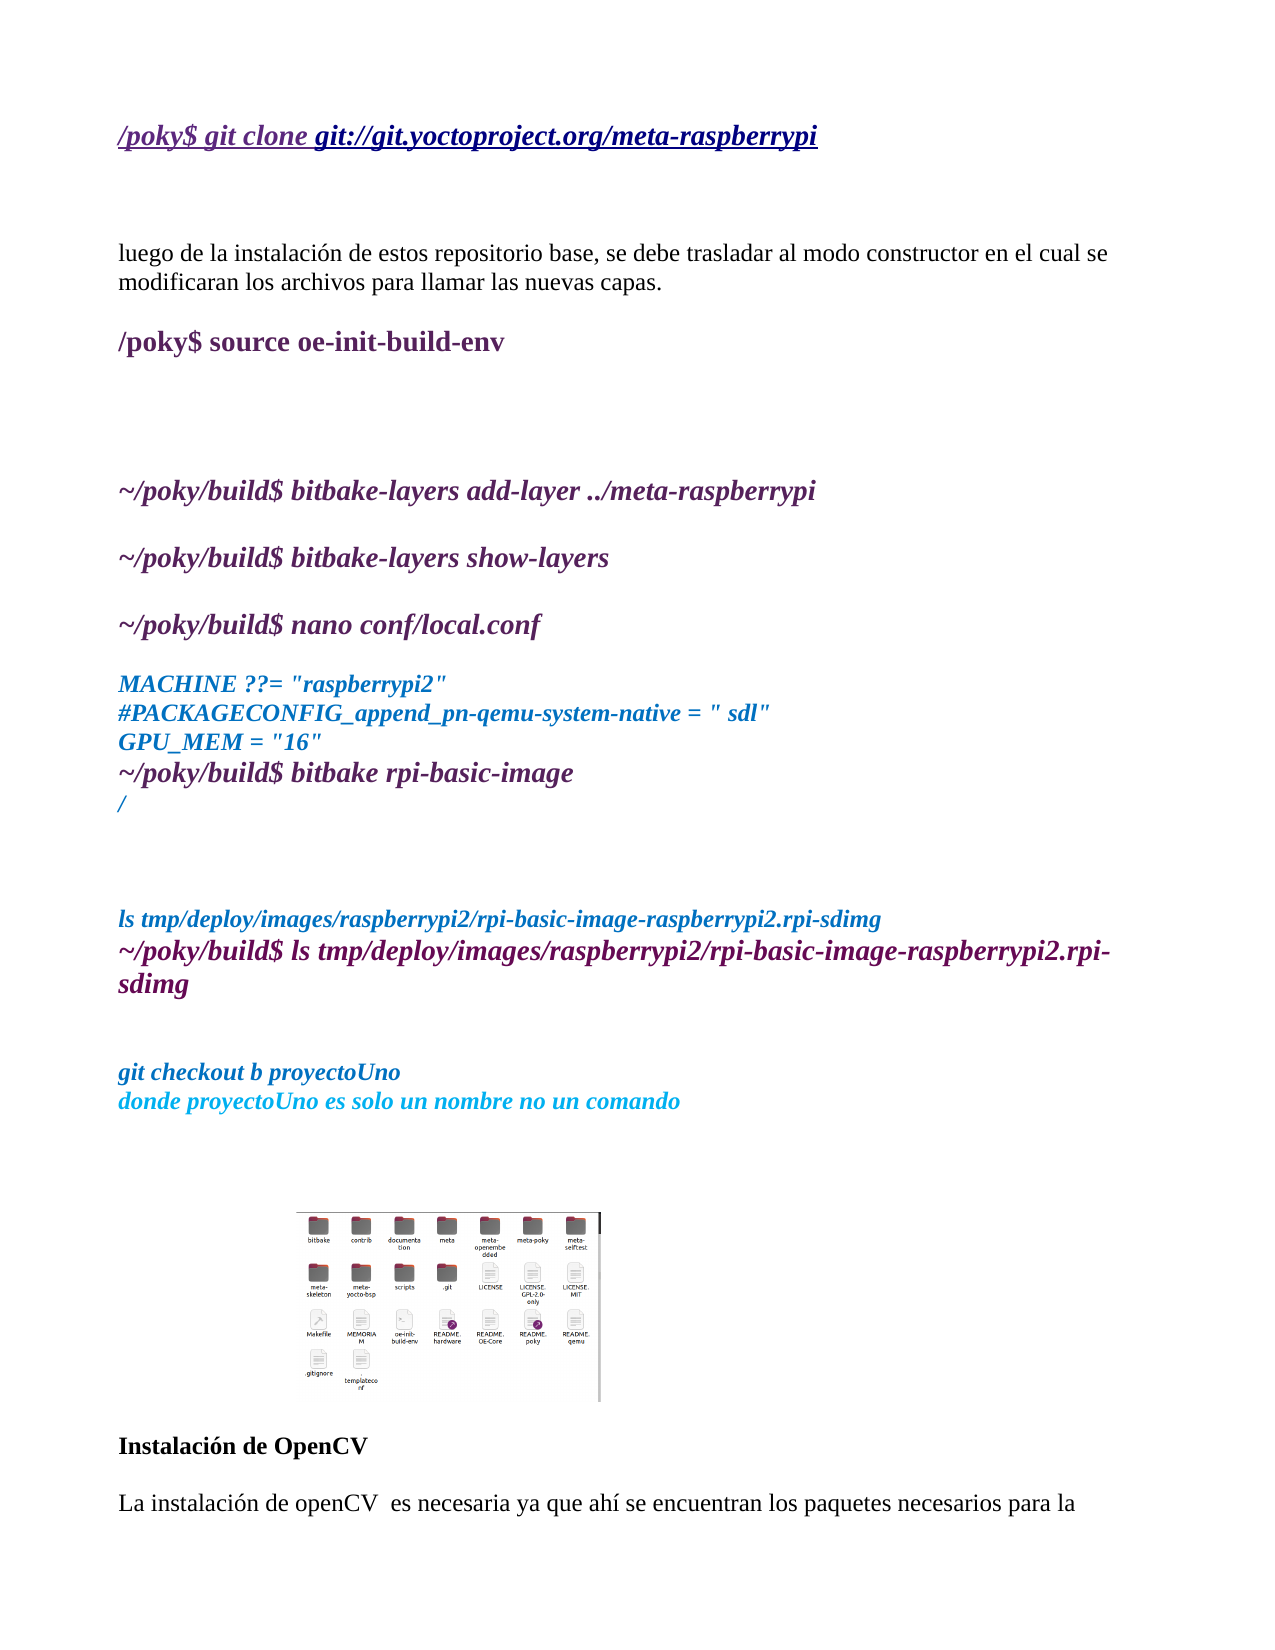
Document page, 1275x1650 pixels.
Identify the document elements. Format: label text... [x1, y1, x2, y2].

text luego de la instalación de estos repositorio base, se debe trasladar al modo constructor en el cual se modificaran los archivos para llamar las nuevas capas. [118, 238, 1157, 295]
text git checkout ­b proyectoUno [118, 1057, 1157, 1086]
text ~/poky/build$ bitbake-layers show-layers [118, 540, 1157, 573]
text / [118, 789, 1157, 818]
text La instalación de openCV es necesaria ya que ahí se encuentran los paquetes necesarios para la [118, 1488, 1157, 1517]
text ~/poky/build$ nano conf/local.conf [118, 607, 1157, 640]
text /poky$ source oe-init-build-env [118, 324, 1157, 358]
text GPU_MEM = "16" [118, 727, 1157, 755]
text /poky$ git clone git://git.yoctoproject.org/meta-raspberrypi [118, 118, 1157, 152]
text donde proyectoUno es solo un nombre no un comando [118, 1086, 1157, 1115]
text ~/poky/build$ bitbake rpi-basic-image [118, 755, 1157, 789]
text MACHINE ??= "raspberrypi2" [118, 669, 1157, 698]
text #PACKAGECONFIG_append_pn-qemu-system-native = " sdl" [118, 698, 1157, 727]
picture [296, 1212, 601, 1402]
text ls tmp/deploy/images/raspberrypi2/rpi-basic-image-raspberrypi2.rpi-sdimg [118, 904, 1157, 933]
text ~/poky/build$ ls tmp/deploy/images/raspberrypi2/rpi-basic-image-raspberrypi2.rpi-sdimg [118, 933, 1157, 1000]
text Instalación de OpenCV [118, 1431, 1157, 1460]
text ~/poky/build$ bitbake-layers add-layer ../meta-raspberrypi [118, 473, 1157, 506]
